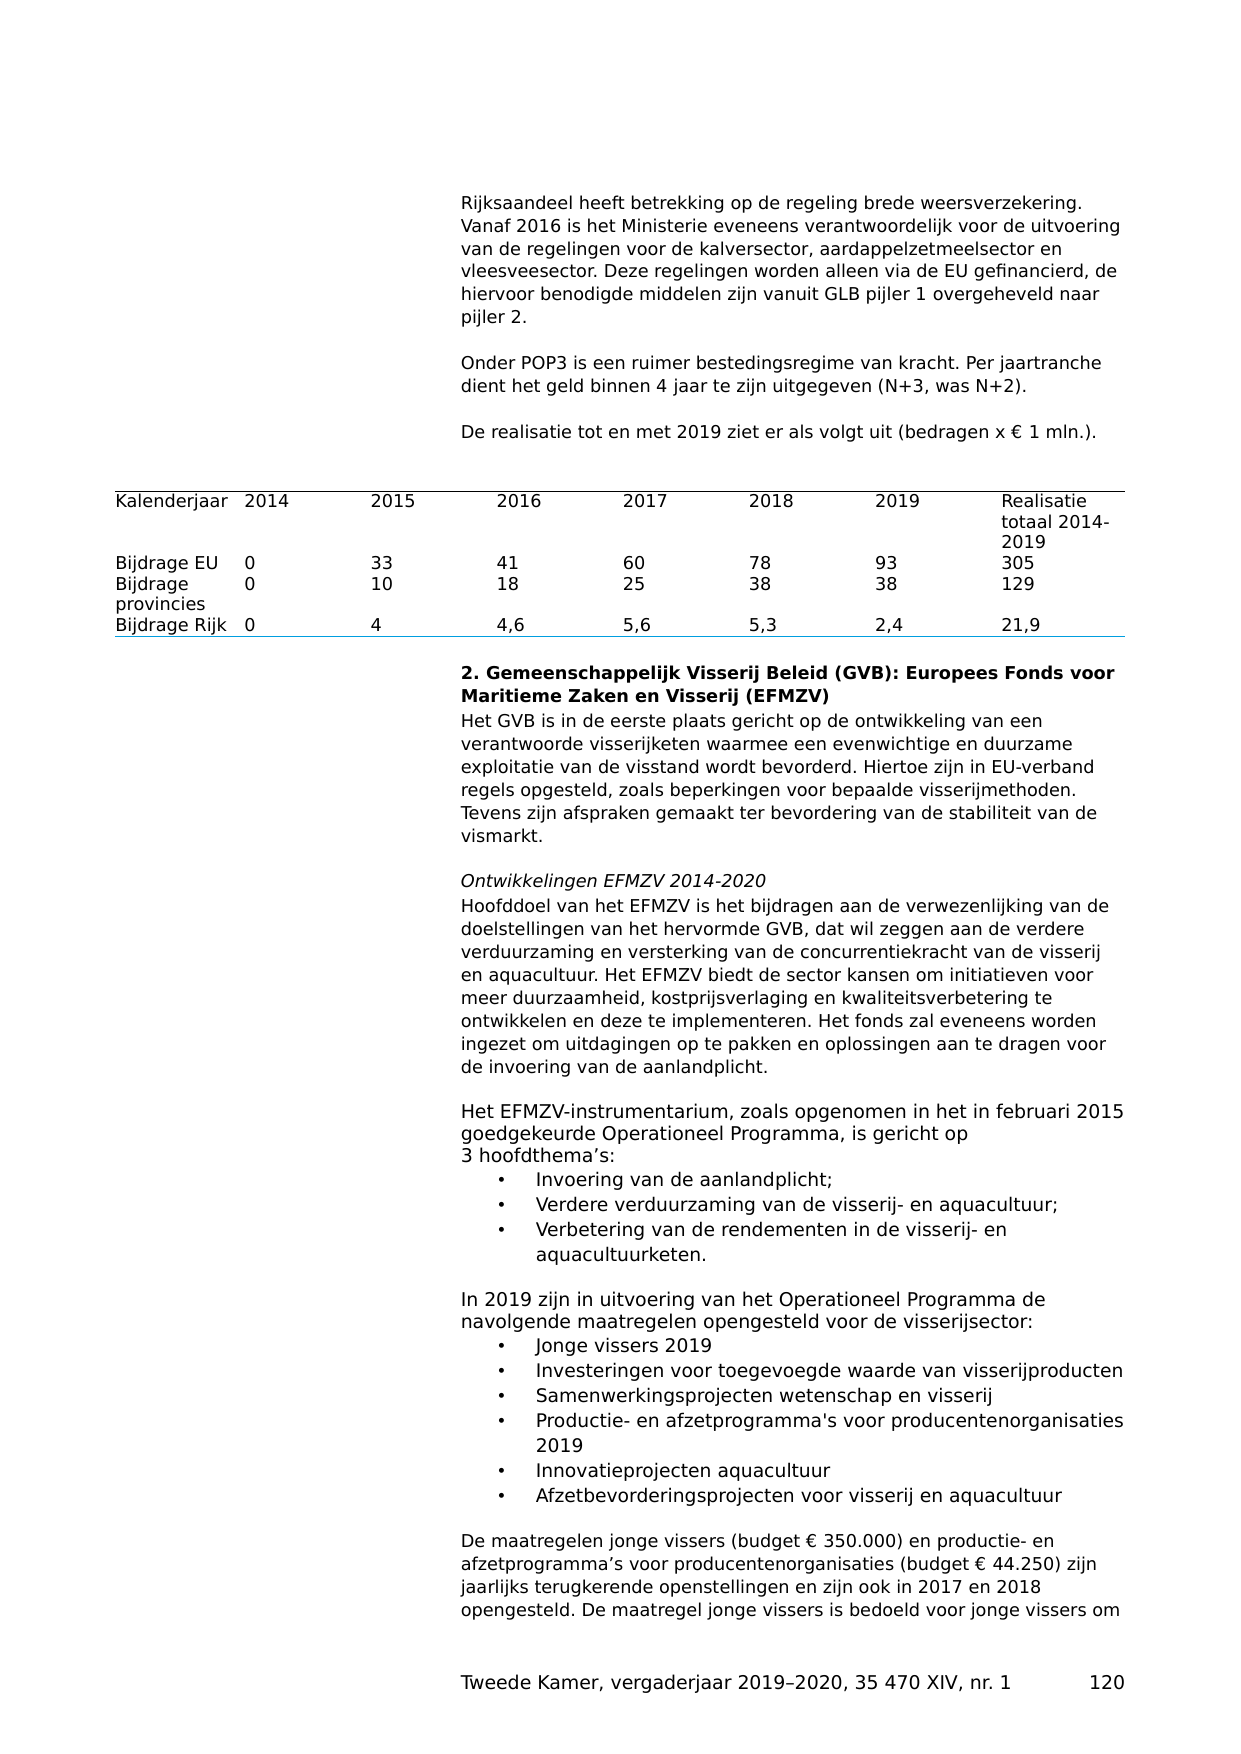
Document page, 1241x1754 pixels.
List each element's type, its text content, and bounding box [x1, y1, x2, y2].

text Ontwikkelingen EFMZV 2014-2020 [461, 869, 1125, 892]
table_cell Bijdrage EU [115, 553, 241, 574]
table_cell 60 [620, 553, 746, 574]
table_cell 4 [368, 615, 493, 636]
list Verbetering van de rendementen in de visserij- en aquacultuurketen. [498, 1217, 1125, 1267]
text De maatregelen jonge vissers (budget € 350.000) en productie- en afzetprogramma’s voor producentenorganisaties (budget € 44.250) zijn jaarlijks terugkerende openstellingen en zijn ook in 2017 en 2018 opengesteld. De maatregel jonge vissers is bedoeld voor jonge vissers om [461, 1529, 1125, 1621]
table_cell 38 [872, 574, 998, 615]
text 2. Gemeenschappelijk Visserij Beleid (GVB): Europees Fonds voor Maritieme Zaken en Visserij (EFMZV) [461, 661, 1125, 707]
table_header Realisatie POP3 (bedragen x € 1 mln.) [115, 466, 1125, 491]
list Jonge vissers 2019 [498, 1333, 1125, 1358]
table_cell 305 [998, 553, 1125, 574]
table_cell 10 [368, 574, 493, 615]
table_cell 2018 [746, 492, 872, 553]
table_cell 0 [241, 615, 367, 636]
text Het EFMZV-instrumentarium, zoals opgenomen in het in februari 2015 goedgekeurde Operationeel Programma, is gericht op 3 hoofdthema’s: [461, 1101, 1125, 1167]
list Innovatieprojecten aquacultuur [498, 1458, 1125, 1483]
list Invoering van de aanlandplicht; [498, 1167, 1125, 1192]
table_cell 2,4 [872, 615, 998, 636]
list Afzetbevorderingsprojecten voor visserij en aquacultuur [498, 1483, 1125, 1508]
table_cell 5,3 [746, 615, 872, 636]
table_cell 41 [494, 553, 620, 574]
table_cell 33 [368, 553, 493, 574]
list Productie- en afzetprogramma's voor producentenorganisaties 2019 [498, 1408, 1125, 1458]
table_cell 21,9 [998, 615, 1125, 636]
table_cell Bijdrage Rijk [115, 615, 241, 636]
table_cell Bijdrage provincies [115, 574, 241, 615]
table_cell 4,6 [494, 615, 620, 636]
table_cell 0 [241, 574, 367, 615]
table_cell 5,6 [620, 615, 746, 636]
table_cell 38 [746, 574, 872, 615]
table_cell 2017 [620, 492, 746, 553]
table_cell 2015 [368, 492, 493, 553]
table_cell 78 [746, 553, 872, 574]
text Het GVB is in de eerste plaats gericht op de ontwikkeling van een verantwoorde visserijketen waarmee een evenwichtige en duurzame exploitatie van de visstand wordt bevorderd. Hiertoe zijn in EU-verband regels opgesteld, zoals beperkingen voor bepaalde visserijmethoden. Tevens zijn afspraken gemaakt ter bevordering van de stabiliteit van de vismarkt. [461, 709, 1125, 847]
list Samenwerkingsprojecten wetenschap en visserij [498, 1383, 1125, 1408]
text In 2019 zijn in uitvoering van het Operationeel Programma de navolgende maatregelen opengesteld voor de visserijsector: [461, 1289, 1125, 1333]
text Onder POP3 is een ruimer bestedingsregime van kracht. Per jaartranche dient het geld binnen 4 jaar te zijn uitgegeven (N+3, was N+2). [461, 351, 1125, 397]
text Hoofddoel van het EFMZV is het bijdragen aan de verwezenlijking van de doelstellingen van het hervormde GVB, dat wil zeggen aan de verdere verduurzaming en versterking van de concurrentiekracht van de visserij en aquacultuur. Het EFMZV biedt de sector kansen om initiatieven voor meer duurzaamheid, kostprijsverlaging en kwaliteitsverbetering te ontwikkelen en deze te implementeren. Het fonds zal eveneens worden ingezet om uitdagingen op te pakken en oplossingen aan te dragen voor de invoering van de aanlandplicht. [461, 894, 1125, 1078]
text Rijksaandeel heeft betrekking op de regeling brede weersverzekering. Vanaf 2016 is het Ministerie eveneens verantwoordelijk voor de uitvoering van de regelingen voor de kalversector, aardappelzetmeelsector en vleesveesector. Deze regelingen worden alleen via de EU gefinancierd, de hiervoor benodigde middelen zijn vanuit GLB pijler 1 overgeheveld naar pijler 2. [461, 191, 1125, 328]
text De realisatie tot en met 2019 ziet er als volgt uit (bedragen x € 1 mln.). [461, 420, 1125, 443]
table_cell 2014 [241, 492, 367, 553]
table_cell 2019 [872, 492, 998, 553]
table_cell Kalenderjaar [115, 492, 241, 553]
table_cell 93 [872, 553, 998, 574]
list Investeringen voor toegevoegde waarde van visserijproducten [498, 1358, 1125, 1383]
table_cell Realisatie totaal 2014-2019 [998, 492, 1125, 553]
table_cell 0 [241, 553, 367, 574]
table_cell 2016 [494, 492, 620, 553]
table_cell 129 [998, 574, 1125, 615]
table_cell 18 [494, 574, 620, 615]
table_cell 25 [620, 574, 746, 615]
list Verdere verduurzaming van de visserij- en aquacultuur; [498, 1192, 1125, 1217]
